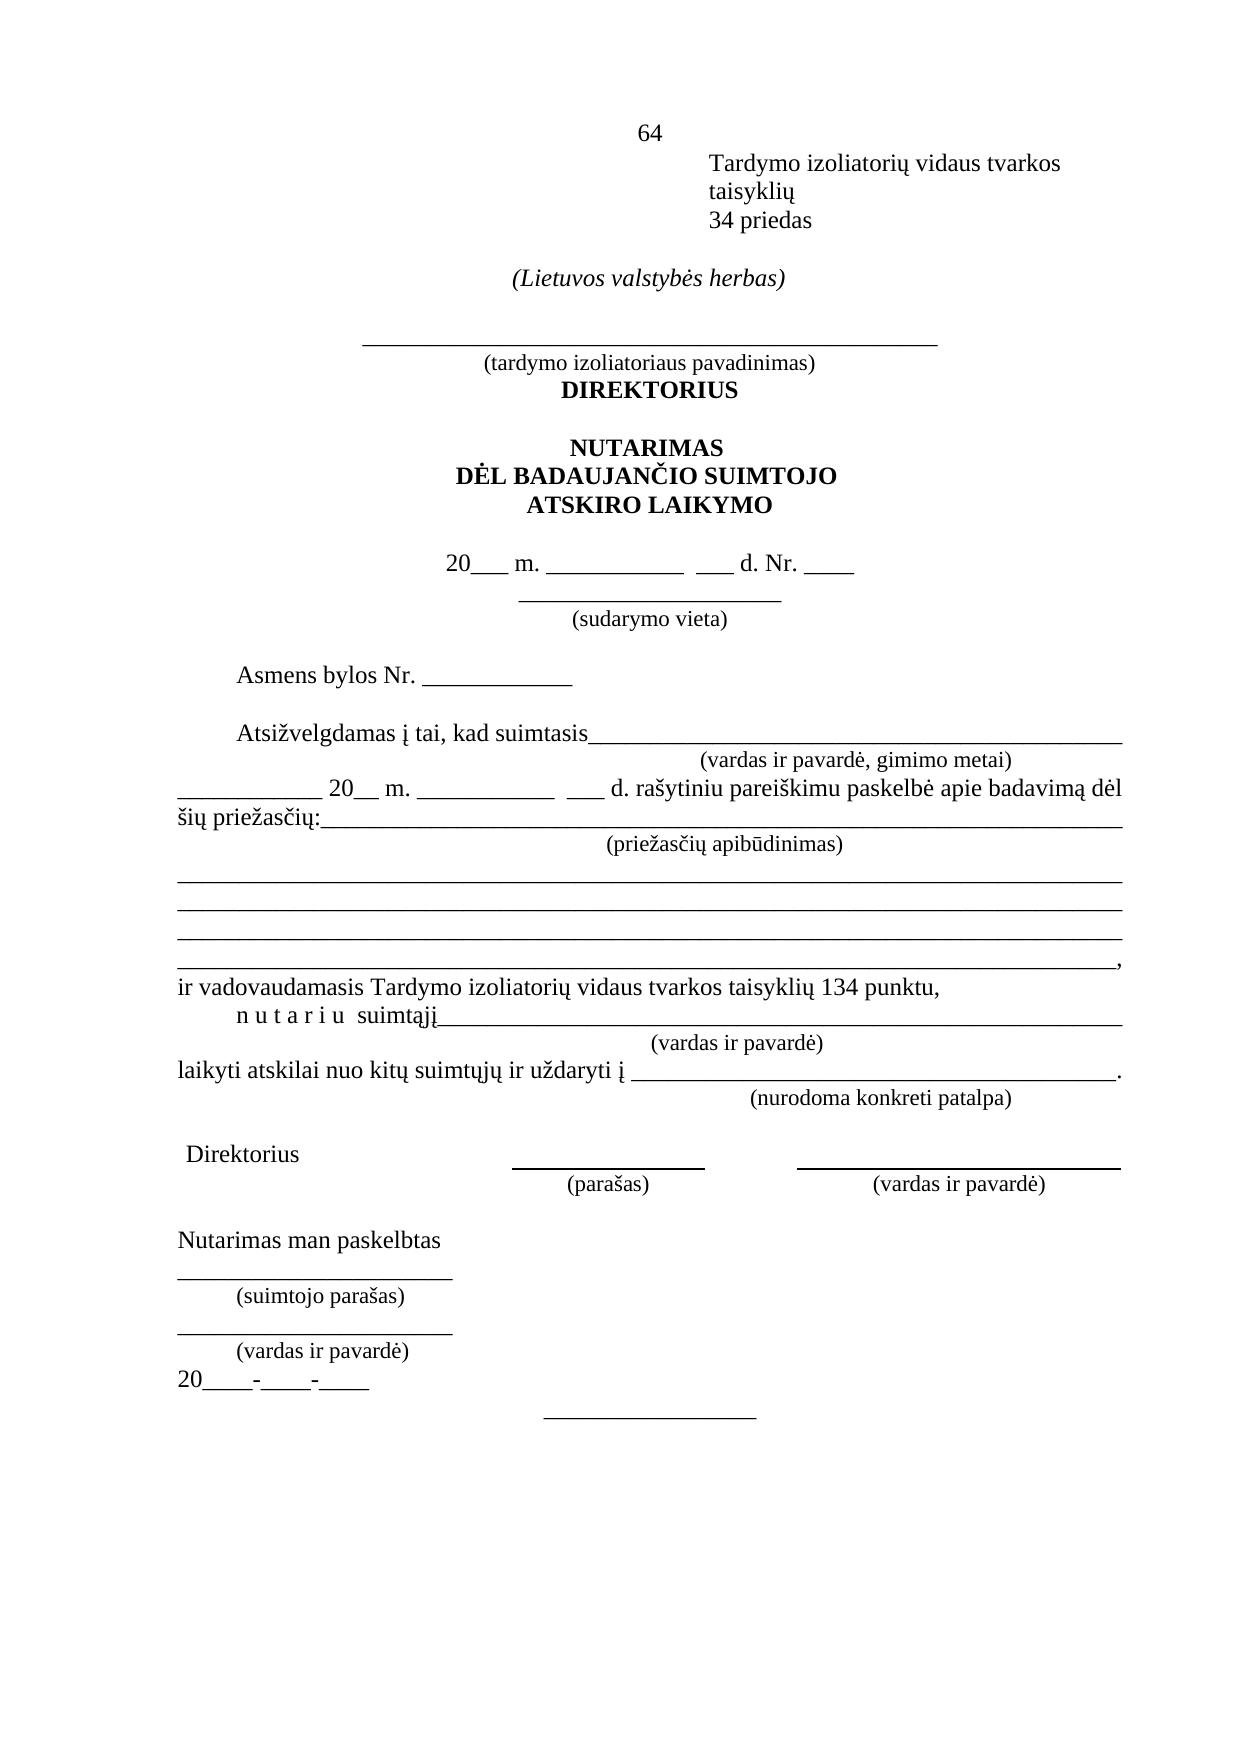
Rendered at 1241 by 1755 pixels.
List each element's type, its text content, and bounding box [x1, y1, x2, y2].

text ______________________________________________ [177, 320, 1122, 349]
table_header [512, 1140, 705, 1168]
text Nutarimas man paskelbtas [177, 1225, 1122, 1254]
table_cell [181, 1168, 512, 1196]
table_cell (vardas ir pavardė) [797, 1170, 1121, 1196]
text šių priežasčių: [177, 802, 1122, 830]
text _________________ [177, 1393, 1122, 1421]
text 20____-____-____ [177, 1364, 1122, 1393]
table_header [797, 1140, 1121, 1168]
text Asmens bylos Nr. ____________ [177, 660, 1122, 689]
text _ [177, 857, 1122, 882]
text _ [177, 914, 1122, 939]
text DĖL BADAUJANČIO SUIMTOJO [177, 461, 1122, 490]
text _____________________ [177, 576, 1122, 605]
table_header [705, 1140, 797, 1168]
text (tardymo izoliatoriaus pavadinimas) [177, 349, 1122, 375]
text (priežasčių apibūdinimas) [327, 830, 1122, 857]
text NUTARIMAS [177, 433, 1122, 461]
table_cell (parašas) [512, 1170, 705, 1196]
text (Lietuvos valstybės herbas) [177, 263, 1122, 291]
text ______________________ [177, 1254, 465, 1282]
text Tardymo izoliatorių vidaus tvarkos [709, 148, 1122, 176]
text 34 priedas [177, 205, 1122, 234]
text 20___ m. ___________ ___ d. Nr. ____ [177, 548, 1122, 576]
text (sudarymo vieta) [177, 605, 1122, 632]
text Atsižvelgdamas į tai, kad suimtasis [177, 718, 1122, 747]
text _ [177, 886, 1122, 910]
text ATSKIRO LAIKYMO [177, 490, 1122, 519]
table_header Direktorius [181, 1140, 512, 1168]
text (nurodoma konkreti patalpa) [640, 1084, 1122, 1111]
text _ 20__ m. ___________ ___ d. rašytiniu pareiškimu paskelbė apie badavimą dėl [177, 773, 1122, 802]
text (vardas ir pavardė) [352, 1029, 1122, 1056]
text laikyti atskilai nuo kitų suimtųjų ir uždaryti į . [177, 1056, 1122, 1084]
text DIREKTORIUS [177, 375, 1122, 404]
text taisyklių [177, 176, 1122, 205]
text _ , [177, 943, 1122, 972]
text (suimtojo parašas) [177, 1282, 465, 1309]
table_cell [705, 1168, 797, 1196]
text nutariu suimtąjį [177, 1001, 1122, 1029]
text ir vadovaudamasis Tardymo izoliatorių vidaus tvarkos taisyklių 134 punktu, [177, 972, 1122, 1001]
text (vardas ir pavardė, gimimo metai) [590, 747, 1122, 773]
text (vardas ir pavardė) [177, 1337, 465, 1364]
text ______________________ [177, 1309, 465, 1337]
